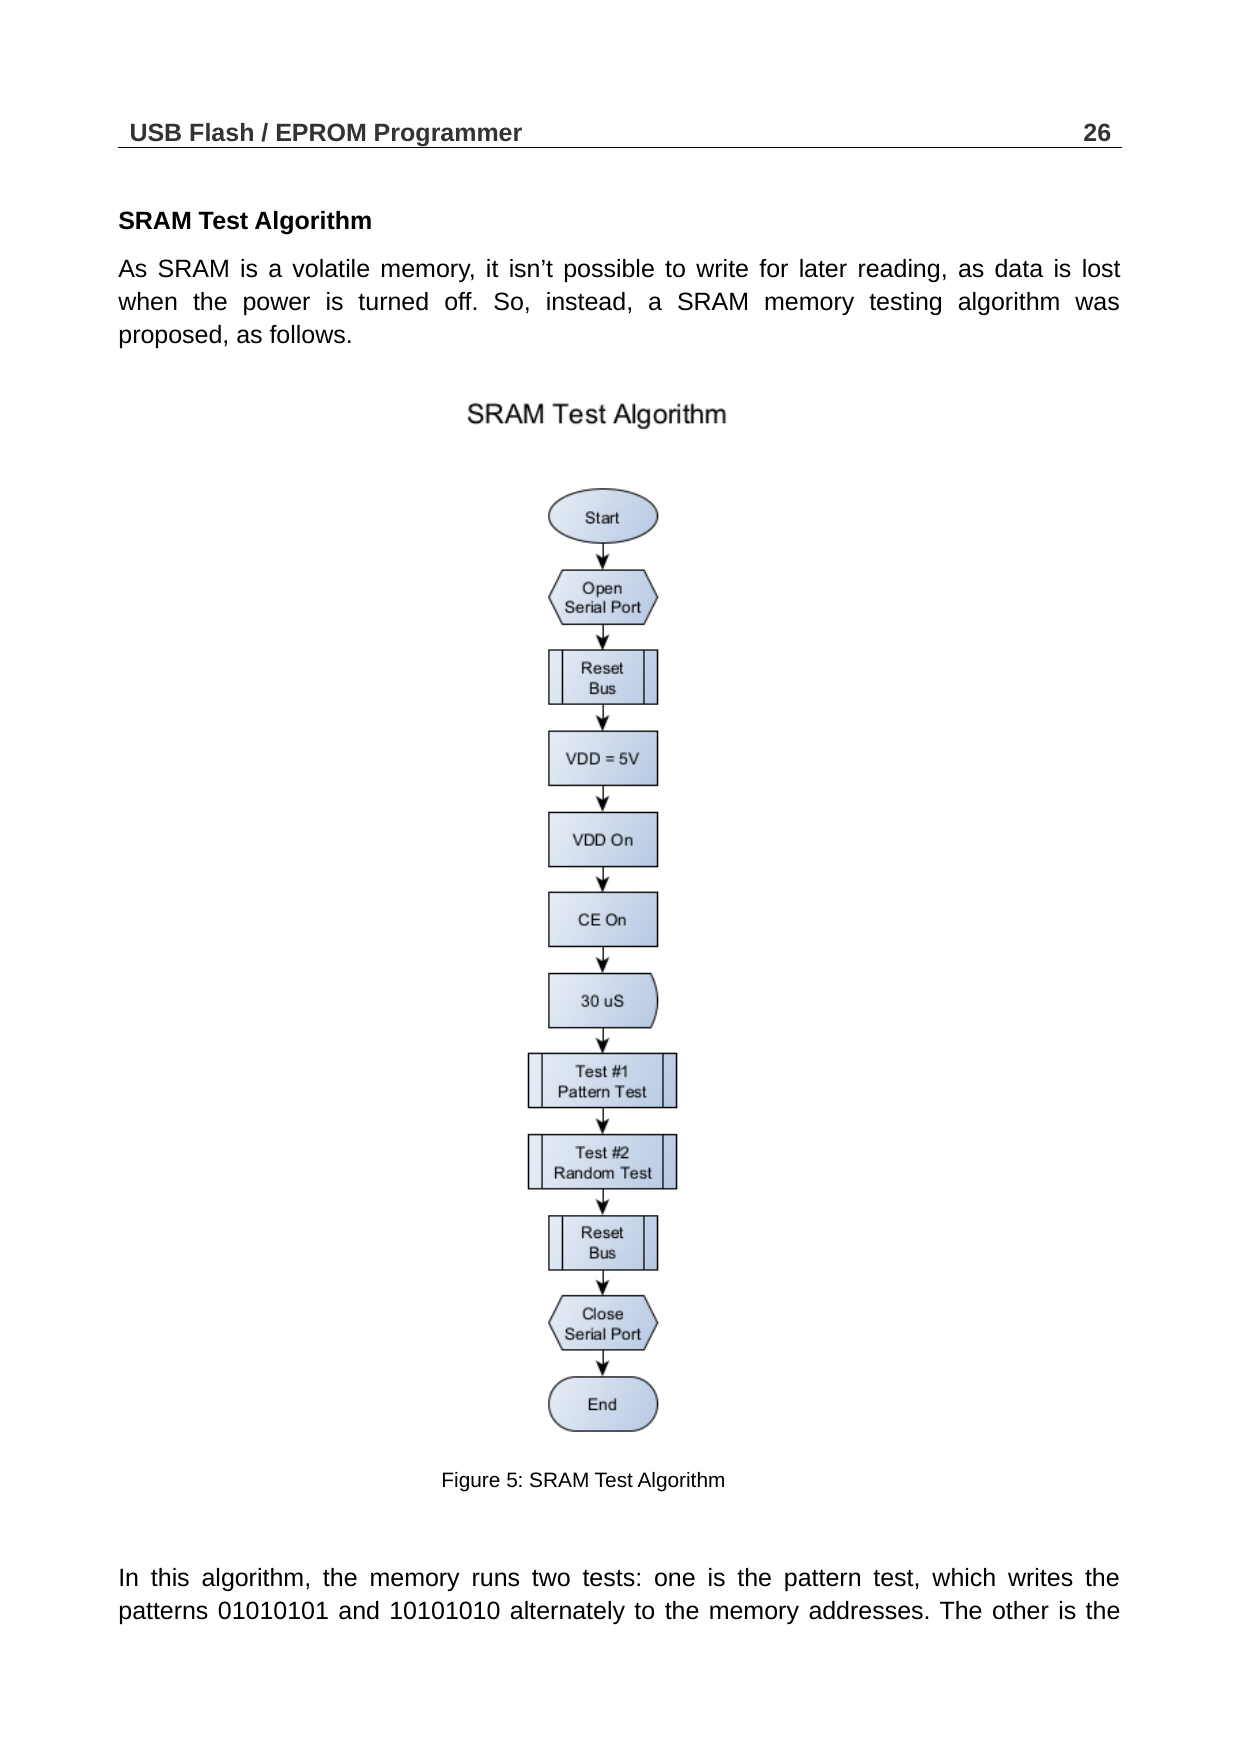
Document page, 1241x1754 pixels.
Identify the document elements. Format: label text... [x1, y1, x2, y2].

picture [441, 376, 797, 1456]
text In this algorithm, the memory runs two tests: one is the pattern test, which writes the patterns 01010101 and 10101010 alternately to the memory addresses. The other is the [118, 1563, 1122, 1624]
text As SRAM is a volatile memory, it isn’t possible to write for later reading, as data is lost when the power is turned off. So, instead, a SRAM memory testing algorithm was proposed, as follows. [118, 254, 1122, 349]
text SRAM Test Algorithm [118, 206, 1122, 235]
text Figure 5: SRAM Test Algorithm [441, 1456, 796, 1491]
